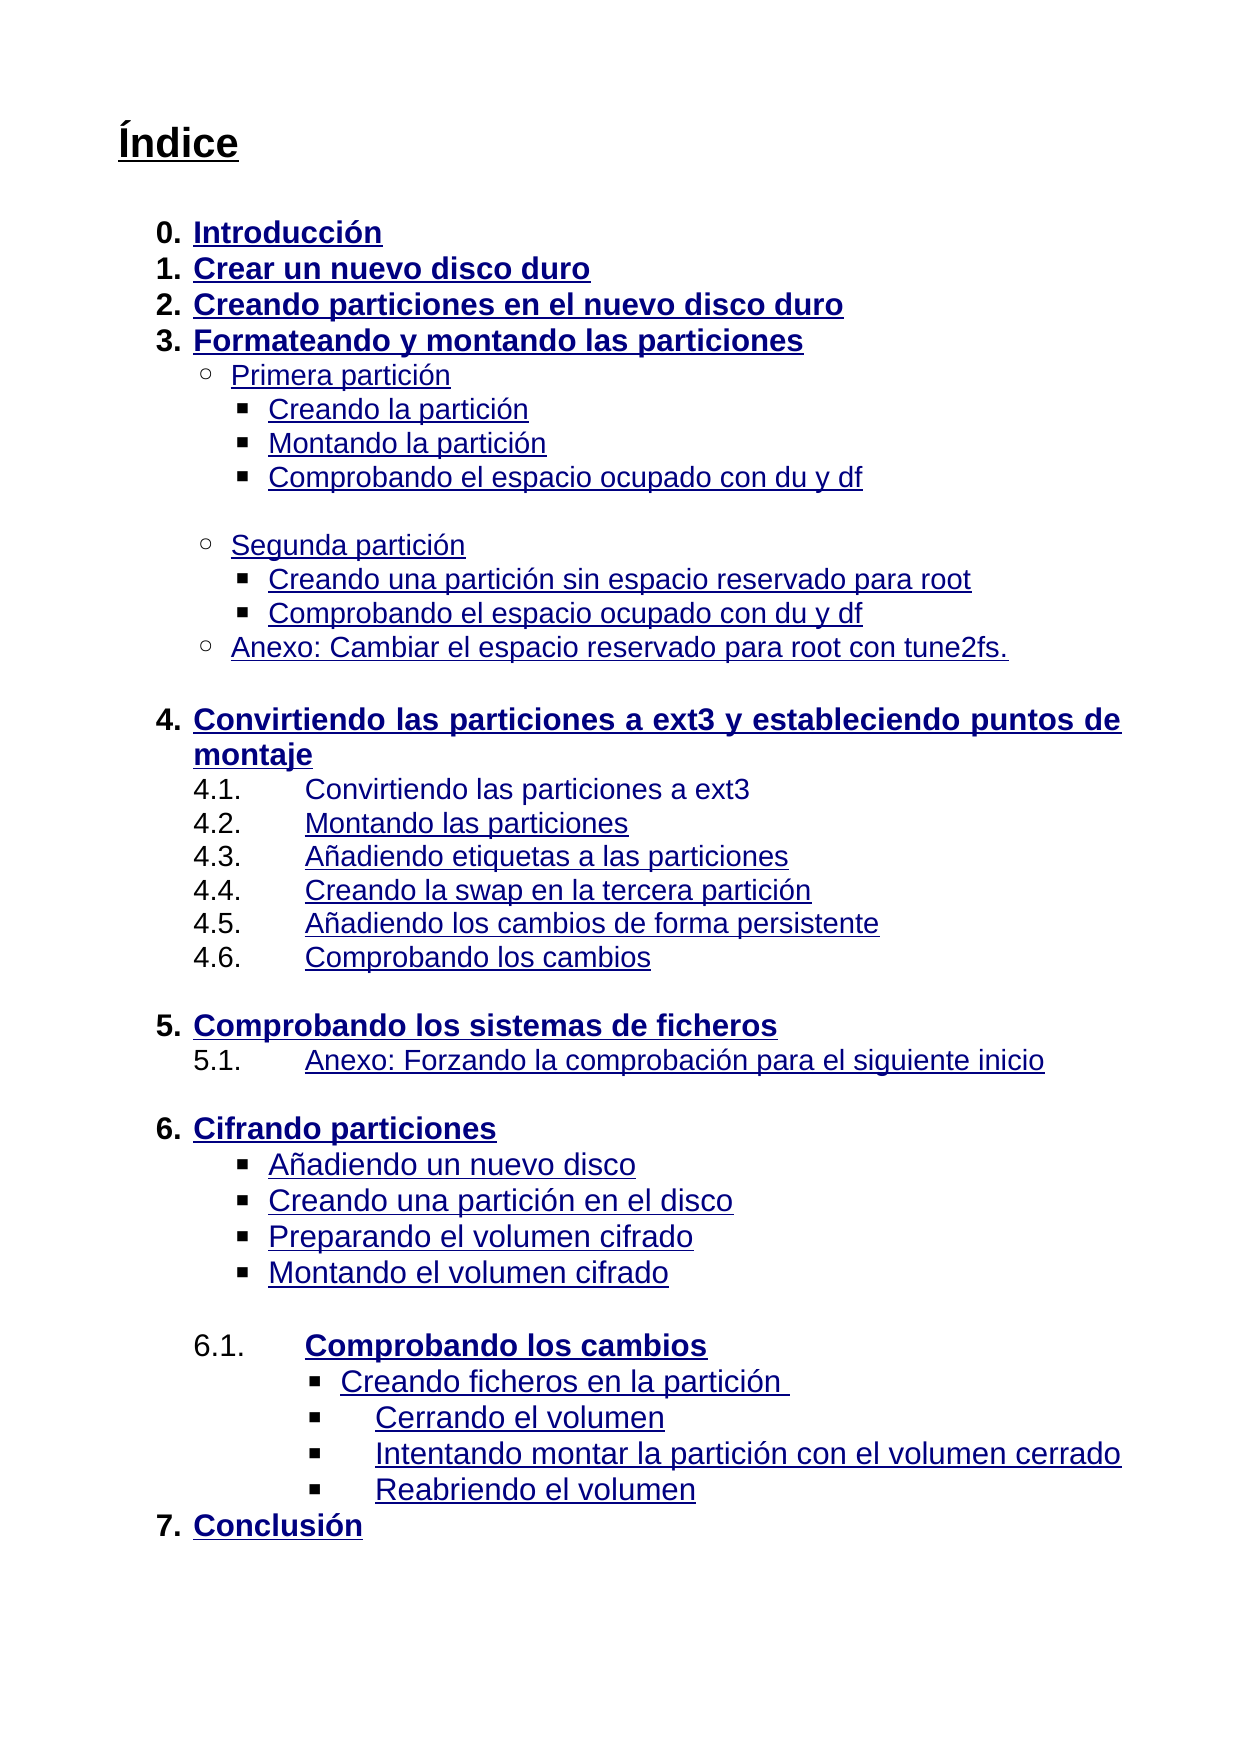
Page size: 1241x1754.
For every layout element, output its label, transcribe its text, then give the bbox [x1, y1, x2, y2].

list Creando ficheros en la partición [303, 1363, 1122, 1399]
list Añadiendo los cambios de forma persistente [193, 907, 1122, 940]
list Comprobando los cambios [193, 940, 1122, 974]
list Anexo: Forzando la comprobación para el siguiente inicio [193, 1043, 1122, 1077]
list Conclusión [156, 1507, 1122, 1543]
list Introducción [156, 214, 1122, 250]
list Comprobando los sistemas de ficheros [156, 1007, 1122, 1043]
list Creando una partición en el disco [231, 1182, 1122, 1218]
list Segunda partición [193, 528, 1122, 562]
list Comprobando el espacio ocupado con du y df [231, 596, 1122, 630]
list Creando la swap en la tercera partición [193, 873, 1122, 907]
list Comprobando los cambios [193, 1327, 1122, 1363]
list Cerrando el volumen [303, 1399, 1122, 1435]
list Primera partición [193, 358, 1122, 392]
list Montando la partición [231, 426, 1122, 460]
list Convirtiendo las particiones a ext3 [193, 772, 1122, 806]
list Formateando y montando las particiones [156, 322, 1122, 358]
list Preparando el volumen cifrado [231, 1218, 1122, 1254]
list Montando el volumen cifrado [231, 1254, 1122, 1291]
list Añadiendo etiquetas a las particiones [193, 839, 1122, 873]
list Comprobando el espacio ocupado con du y df [231, 460, 1122, 494]
list Anexo: Cambiar el espacio reservado para root con tune2fs. [193, 630, 1122, 664]
list Montando las particiones [193, 806, 1122, 839]
list Crear un nuevo disco duro [156, 250, 1122, 286]
list Intentando montar la partición con el volumen cerrado [303, 1435, 1122, 1471]
list Reabriendo el volumen [303, 1471, 1122, 1507]
list Creando una partición sin espacio reservado para root [231, 562, 1122, 596]
list Creando la partición [231, 392, 1122, 426]
list Convirtiendo las particiones a ext3 y estableciendo puntos de montaje [156, 701, 1122, 772]
list Cifrando particiones [156, 1110, 1122, 1146]
list Añadiendo un nuevo disco [231, 1146, 1122, 1182]
list Creando particiones en el nuevo disco duro [156, 286, 1122, 322]
text Índice [118, 118, 1122, 166]
